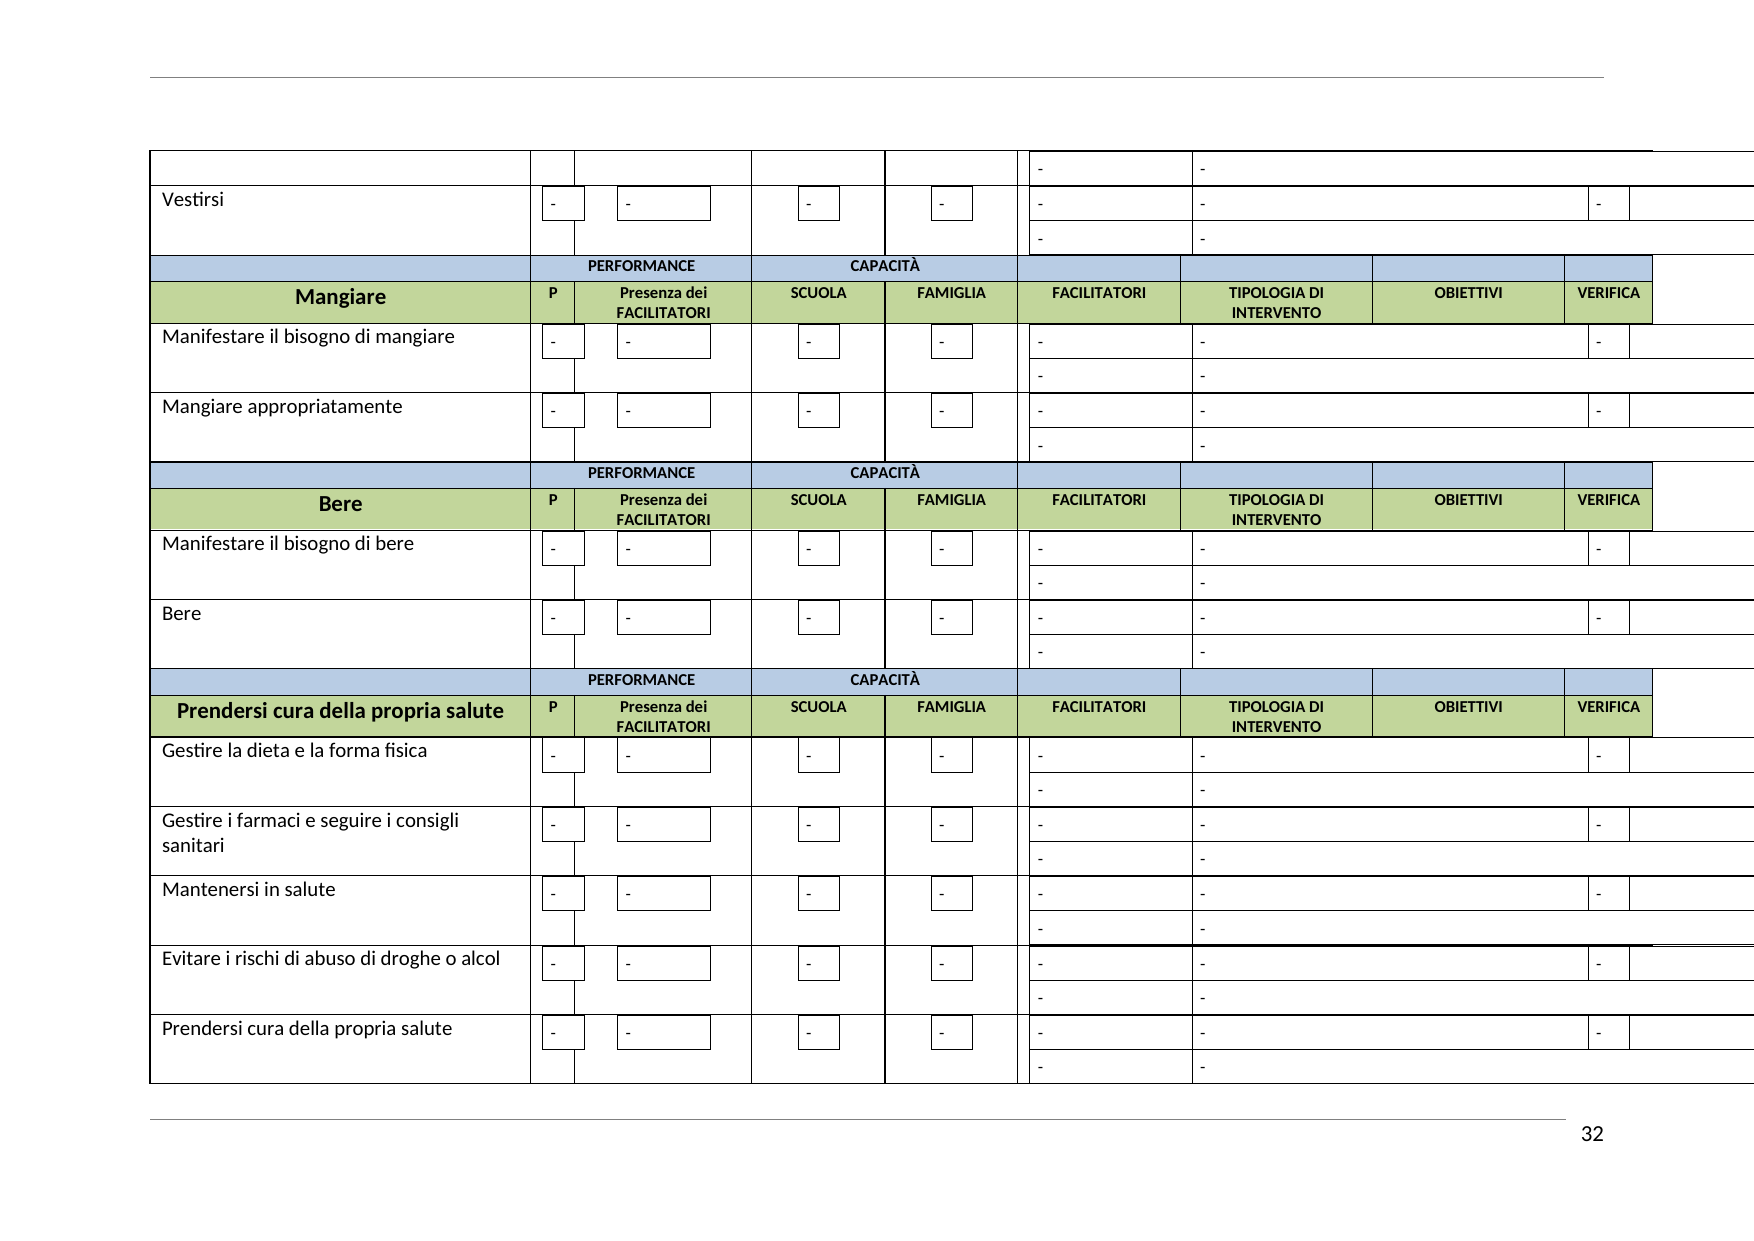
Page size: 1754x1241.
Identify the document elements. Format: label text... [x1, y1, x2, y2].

table_cell [752, 738, 884, 806]
table_cell Prendersi cura della propria salute [151, 696, 530, 736]
table_cell [1018, 463, 1180, 488]
table_cell FACILITATORI [1018, 489, 1180, 529]
table_cell [752, 151, 884, 185]
table_cell [1565, 463, 1652, 488]
table_cell [1018, 600, 1029, 668]
table_cell [531, 186, 574, 254]
table_cell [1373, 669, 1564, 695]
table_cell [1018, 876, 1029, 944]
table_cell [151, 463, 530, 488]
table_cell Presenza dei FACILITATORI [575, 489, 751, 529]
table_cell PERFORMANCE [531, 463, 751, 488]
table_cell [1018, 531, 1029, 599]
table_cell [1018, 669, 1180, 695]
table_cell [752, 1015, 884, 1083]
table_cell [1018, 393, 1029, 461]
table_cell [886, 876, 1017, 944]
table_cell [575, 151, 751, 185]
table_cell FACILITATORI [1018, 282, 1180, 323]
table_cell OBIETTIVI [1373, 696, 1564, 736]
table_cell FACILITATORI [1018, 696, 1180, 736]
table_cell TIPOLOGIA DI INTERVENTO [1181, 696, 1372, 736]
table_cell [1181, 669, 1372, 695]
table_cell P [531, 489, 574, 529]
table_cell [531, 393, 574, 461]
table_cell [1181, 463, 1372, 488]
table_cell [531, 324, 574, 392]
table_cell OBIETTIVI [1373, 489, 1564, 529]
table_cell [531, 807, 574, 875]
table_cell Manifestare il bisogno di bere [151, 531, 530, 599]
table_cell Presenza dei FACILITATORI [575, 282, 751, 323]
table_cell SCUOLA [752, 696, 884, 736]
table_cell [151, 256, 530, 281]
table_cell [1018, 186, 1029, 254]
table_cell [1373, 256, 1564, 281]
table_cell Gestire i farmaci e seguire i consigli sanitari [151, 807, 530, 875]
table_cell [752, 531, 884, 599]
table_cell [1181, 256, 1372, 281]
table_cell [575, 807, 751, 875]
table_cell [886, 1015, 1017, 1083]
table_cell [575, 531, 751, 599]
table_cell [1018, 807, 1029, 875]
table_cell TIPOLOGIA DI INTERVENTO [1181, 282, 1372, 323]
table_cell Mangiare appropriatamente [151, 393, 530, 461]
table_cell [1018, 324, 1029, 392]
table_cell [1565, 669, 1652, 695]
table_cell [752, 186, 884, 254]
table_cell [752, 393, 884, 461]
table_cell PERFORMANCE [531, 256, 751, 281]
table_cell SCUOLA [752, 489, 884, 529]
table_cell [531, 946, 574, 1014]
table_cell [886, 946, 1017, 1014]
table_cell Bere [151, 489, 530, 529]
table_cell [1018, 151, 1029, 185]
table_cell P [531, 282, 574, 323]
table_cell [531, 600, 574, 668]
table_cell [531, 738, 574, 806]
table_cell Bere [151, 600, 530, 668]
table_cell VERIFICA [1565, 282, 1652, 323]
table_cell Vestirsi [151, 186, 530, 254]
table_cell Prendersi cura della propria salute [151, 1015, 530, 1083]
table_cell Gestire la dieta e la forma fisica [151, 738, 530, 806]
table_cell TIPOLOGIA DI INTERVENTO [1181, 489, 1372, 529]
table_cell CAPACITÀ [752, 669, 1017, 695]
table_cell [886, 186, 1017, 254]
table_cell [752, 324, 884, 392]
table_cell [1018, 738, 1029, 806]
table_cell [531, 531, 574, 599]
table_cell [886, 807, 1017, 875]
table_cell OBIETTIVI [1373, 282, 1564, 323]
table_cell [1018, 1015, 1029, 1083]
table_cell [1018, 946, 1029, 1014]
table_cell [575, 738, 751, 806]
table_cell [151, 151, 530, 185]
table_cell VERIFICA [1565, 696, 1652, 736]
table_cell FAMIGLIA [886, 696, 1017, 736]
table_cell [531, 876, 574, 944]
table_cell VERIFICA [1565, 489, 1652, 529]
table_cell Mantenersi in salute [151, 876, 530, 944]
table_cell [575, 324, 751, 392]
table_cell PERFORMANCE [531, 669, 751, 695]
table_cell [1565, 256, 1652, 281]
table_cell [151, 669, 530, 695]
table_cell Evitare i rischi di abuso di droghe o alcol [151, 946, 530, 1014]
table_cell [1018, 256, 1180, 281]
table_cell FAMIGLIA [886, 489, 1017, 529]
table_cell [531, 151, 574, 185]
table_cell P [531, 696, 574, 736]
table_cell [752, 807, 884, 875]
table_cell [886, 600, 1017, 668]
table_cell [575, 876, 751, 944]
table_cell [886, 738, 1017, 806]
table_cell [575, 1015, 751, 1083]
table_cell SCUOLA [752, 282, 884, 323]
table_cell [886, 324, 1017, 392]
table_cell [575, 393, 751, 461]
table_cell [1373, 463, 1564, 488]
table_cell [752, 600, 884, 668]
table_cell Mangiare [151, 282, 530, 323]
table_cell [531, 1015, 574, 1083]
table_cell CAPACITÀ [752, 256, 1017, 281]
table_cell Manifestare il bisogno di mangiare [151, 324, 530, 392]
table_cell CAPACITÀ [752, 463, 1017, 488]
table_cell [752, 946, 884, 1014]
table_cell FAMIGLIA [886, 282, 1017, 323]
table_cell [752, 876, 884, 944]
table_cell [575, 186, 751, 254]
table_cell [886, 151, 1017, 185]
table_cell [886, 531, 1017, 599]
table_cell Presenza dei FACILITATORI [575, 696, 751, 736]
table_cell [886, 393, 1017, 461]
table_cell [575, 600, 751, 668]
table_cell [575, 946, 751, 1014]
